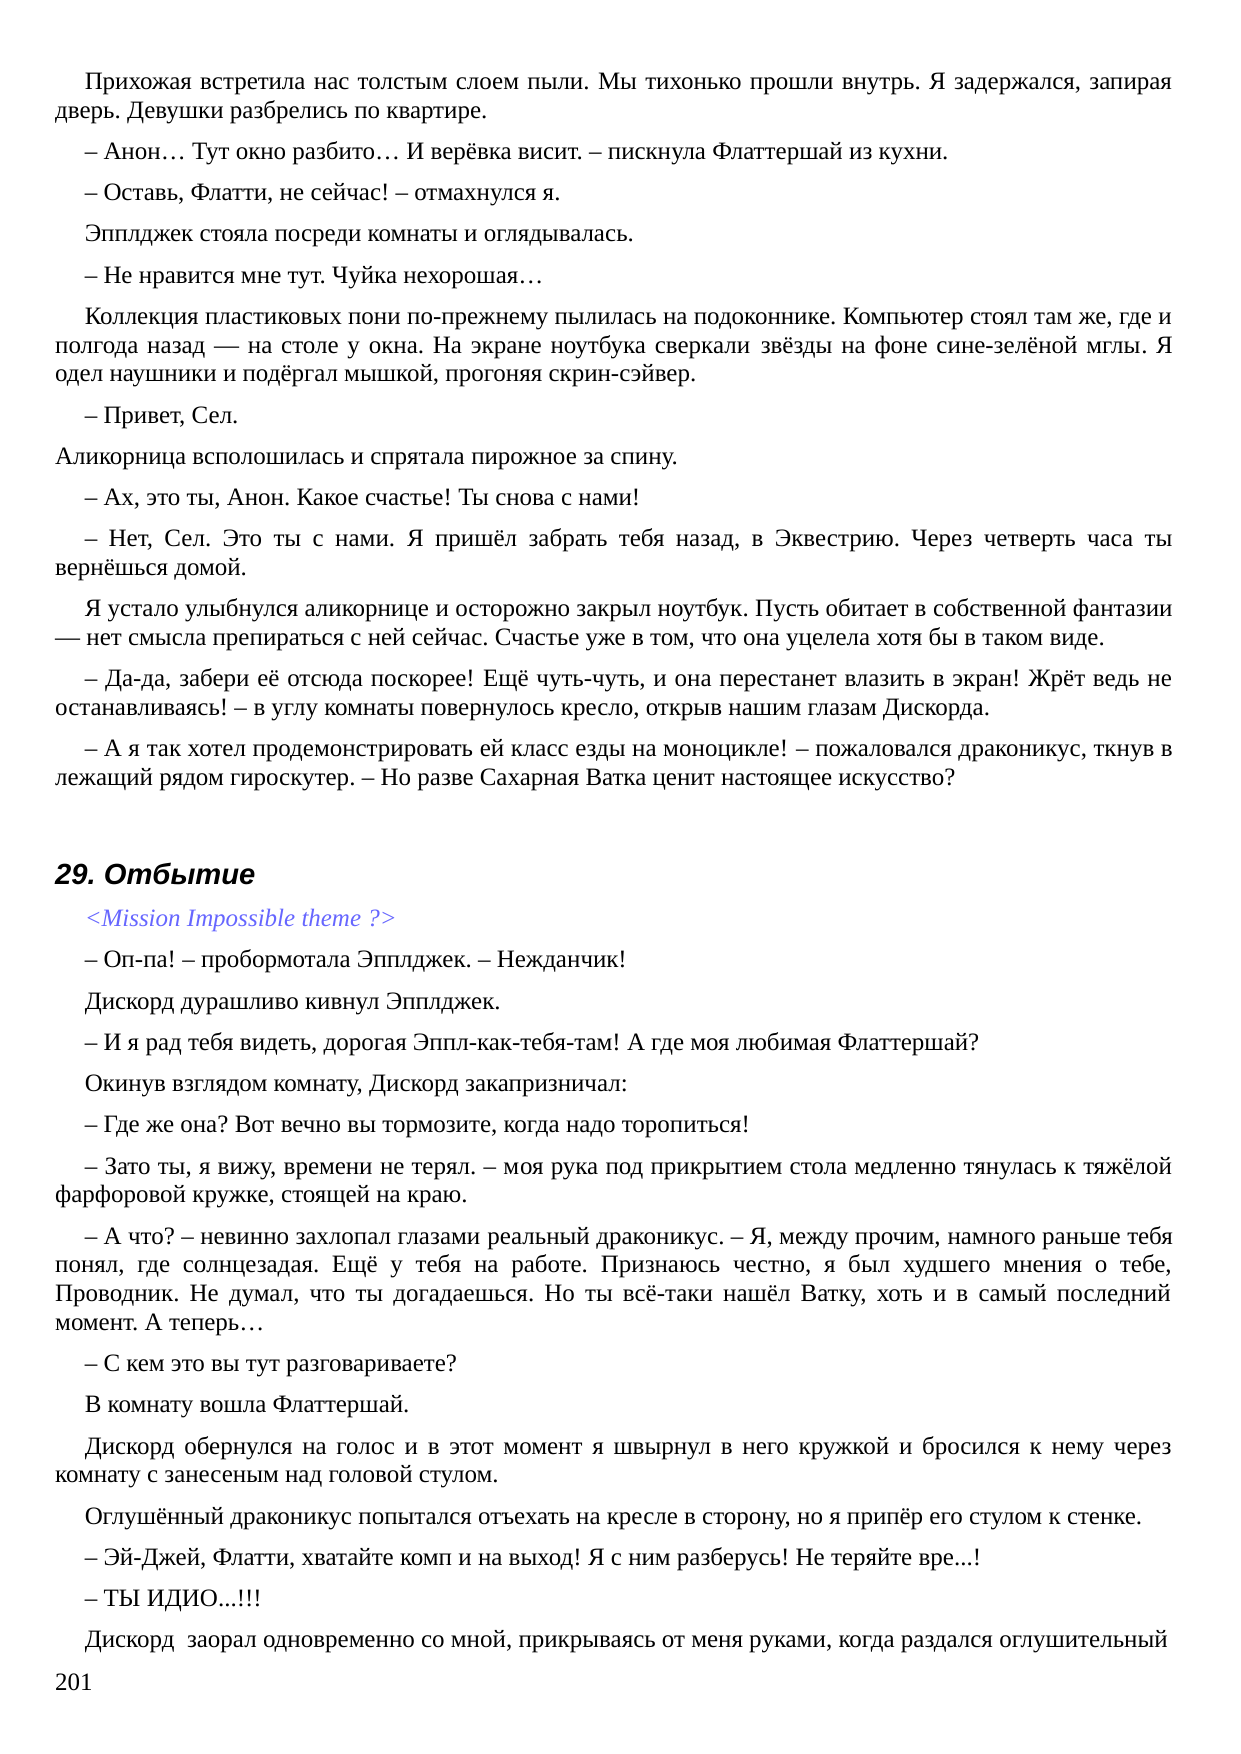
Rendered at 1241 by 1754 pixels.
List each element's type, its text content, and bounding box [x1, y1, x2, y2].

text – Зато ты, я вижу, времени не терял. – моя рука под прикрытием стола медленно тянулась к тяжёлой фарфоровой кружке, стоящей на краю. [55, 1151, 1173, 1208]
text <Mission Impossible theme ?> [55, 903, 1173, 932]
text Аликорница всполошилась и спрятала пирожное за спину. [55, 441, 1173, 470]
text – С кем это вы тут разговариваете? [55, 1348, 1173, 1377]
text – А я так хотел продемонстрировать ей класс езды на моноцикле! – пожаловался драконикус, ткнув в лежащий рядом гироскутер. – Но разве Сахарная Ватка ценит настоящее искусство? [55, 733, 1173, 791]
text – Нет, Сел. Это ты с нами. Я пришёл забрать тебя назад, в Эквестрию. Через четверть часа ты вернёшься домой. [55, 523, 1173, 581]
text – И я рад тебя видеть, дорогая Эппл-как-тебя-там! А где моя любимая Флаттершай? [55, 1027, 1173, 1056]
text – Привет, Сел. [55, 400, 1173, 428]
text Оглушённый драконикус попытался отъехать на кресле в сторону, но я припёр его стулом к стенке. [55, 1501, 1173, 1529]
subtitle 29. Отбытие [55, 857, 1173, 891]
text – Анон… Тут окно разбито… И верёвка висит. – пискнула Флаттершай из кухни. [55, 136, 1173, 165]
text Дискорд заорал одновременно со мной, прикрываясь от меня руками, когда раздался оглушительный [55, 1624, 1173, 1653]
text Дискорд обернулся на голос и в этот момент я швырнул в него кружкой и бросился к нему через комнату с занесеным над головой стулом. [55, 1431, 1173, 1488]
text Дискорд дурашливо кивнул Эпплджек. [55, 986, 1173, 1014]
text – ТЫ ИДИО...!!! [55, 1583, 1173, 1612]
text – Ах, это ты, Анон. Какое счастье! Ты снова с нами! [55, 482, 1173, 511]
text Прихожая встретила нас толстым слоем пыли. Мы тихонько прошли внутрь. Я задержался, запирая дверь. Девушки разбрелись по квартире. [55, 66, 1173, 123]
text – Оставь, Флатти, не сейчас! – отмахнулся я. [55, 177, 1173, 206]
text – Эй-Джей, Флатти, хватайте комп и на выход! Я с ним разберусь! Не теряйте вре...! [55, 1542, 1173, 1571]
text – Не нравится мне тут. Чуйка нехорошая… [55, 260, 1173, 288]
text – Да-да, забери её отсюда поскорее! Ещё чуть-чуть, и она перестанет влазить в экран! Жрёт ведь не останавливаясь! – в углу комнаты повернулось кресло, открыв нашим глазам Дискорда. [55, 663, 1173, 721]
text Эпплджек стояла посреди комнаты и оглядывалась. [55, 218, 1173, 247]
text Я устало улыбнулся аликорнице и осторожно закрыл ноутбук. Пусть обитает в собственной фантазии — нет смысла препираться с ней сейчас. Счастье уже в том, что она уцелела хотя бы в таком виде. [55, 593, 1173, 651]
text – Где же она? Вот вечно вы тормозите, когда надо торопиться! [55, 1109, 1173, 1138]
text – А что? – невинно захлопал глазами реальный драконикус. – Я, между прочим, намного раньше тебя понял, где солнцезадая. Ещё у тебя на работе. Признаюсь честно, я был худшего мнения о тебе, Проводник. Не думал, что ты догадаешься. Но ты всё-таки нашёл Ватку, хоть и в самый последний момент. А теперь… [55, 1221, 1173, 1336]
text В комнату вошла Флаттершай. [55, 1389, 1173, 1418]
text Окинув взглядом комнату, Дискорд закапризничал: [55, 1068, 1173, 1097]
text – Оп-па! – пробормотала Эпплджек. – Нежданчик! [55, 944, 1173, 973]
text Коллекция пластиковых пони по-прежнему пылилась на подоконнике. Компьютер стоял там же, где и полгода назад — на столе у окна. На экране ноутбука сверкали звёзды на фоне сине-зелёной мглы. Я одел наушники и подёргал мышкой, прогоняя скрин-сэйвер. [55, 301, 1173, 387]
